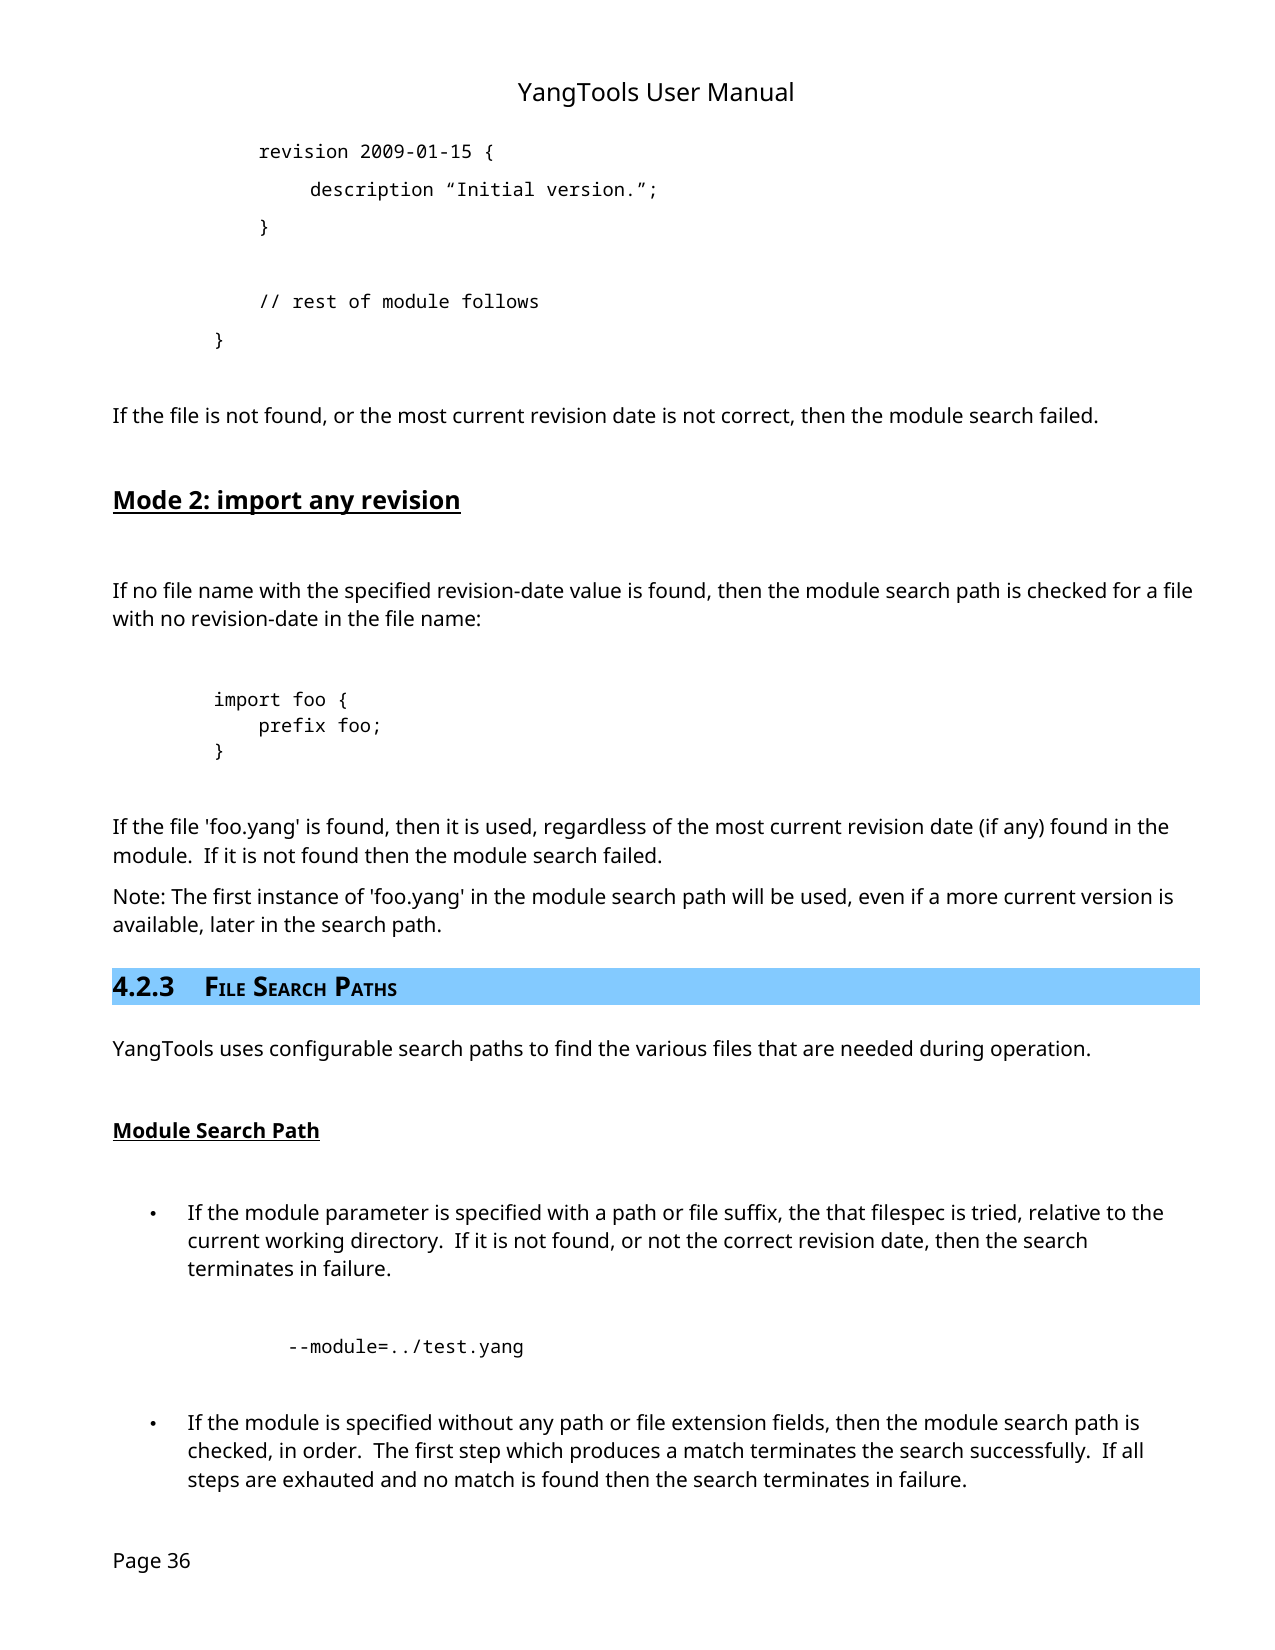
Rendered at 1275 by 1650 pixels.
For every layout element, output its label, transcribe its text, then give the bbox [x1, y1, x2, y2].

text // rest of module follows [139, 288, 1200, 314]
text Note: The first instance of 'foo.yang' in the module search path will be used, even if a more current version is available, later in the search path. [112, 882, 1200, 939]
text YangTools uses configurable search paths to find the various files that are needed during operation. [112, 1034, 1200, 1062]
text If the file is not found, or the most current revision date is not correct, then the module search failed. [112, 401, 1200, 429]
text description “Initial version.”; [139, 176, 1200, 202]
text } [139, 213, 1200, 239]
text Module Search Path [112, 1116, 1200, 1144]
text } [139, 326, 1200, 352]
list If the module is specified without any path or file extension fields, then the module search path is checked, in order. The first step which produces a match terminates the search successfully. If all steps are exhauted and no match is found then the search terminates in failure. [150, 1408, 1200, 1493]
text If no file name with the specified revision-date value is found, then the module search path is checked for a file with no revision-date in the file name: [112, 576, 1200, 633]
subtitle File Search Paths [112, 968, 1200, 1005]
text revision 2009-01-15 { [139, 138, 1200, 164]
text Mode 2: import any revision [112, 483, 1200, 517]
text --module=../test.yang [139, 1333, 1200, 1358]
text If the file 'foo.yang' is found, then it is used, regardless of the most current revision date (if any) found in the module. If it is not found then the module search failed. [112, 812, 1200, 869]
list If the module parameter is specified with a path or file suffix, the that filespec is tried, relative to the current working directory. If it is not found, or not the correct revision date, then the search terminates in failure. [150, 1198, 1200, 1283]
text import foo { prefix foo; } [139, 686, 1200, 763]
